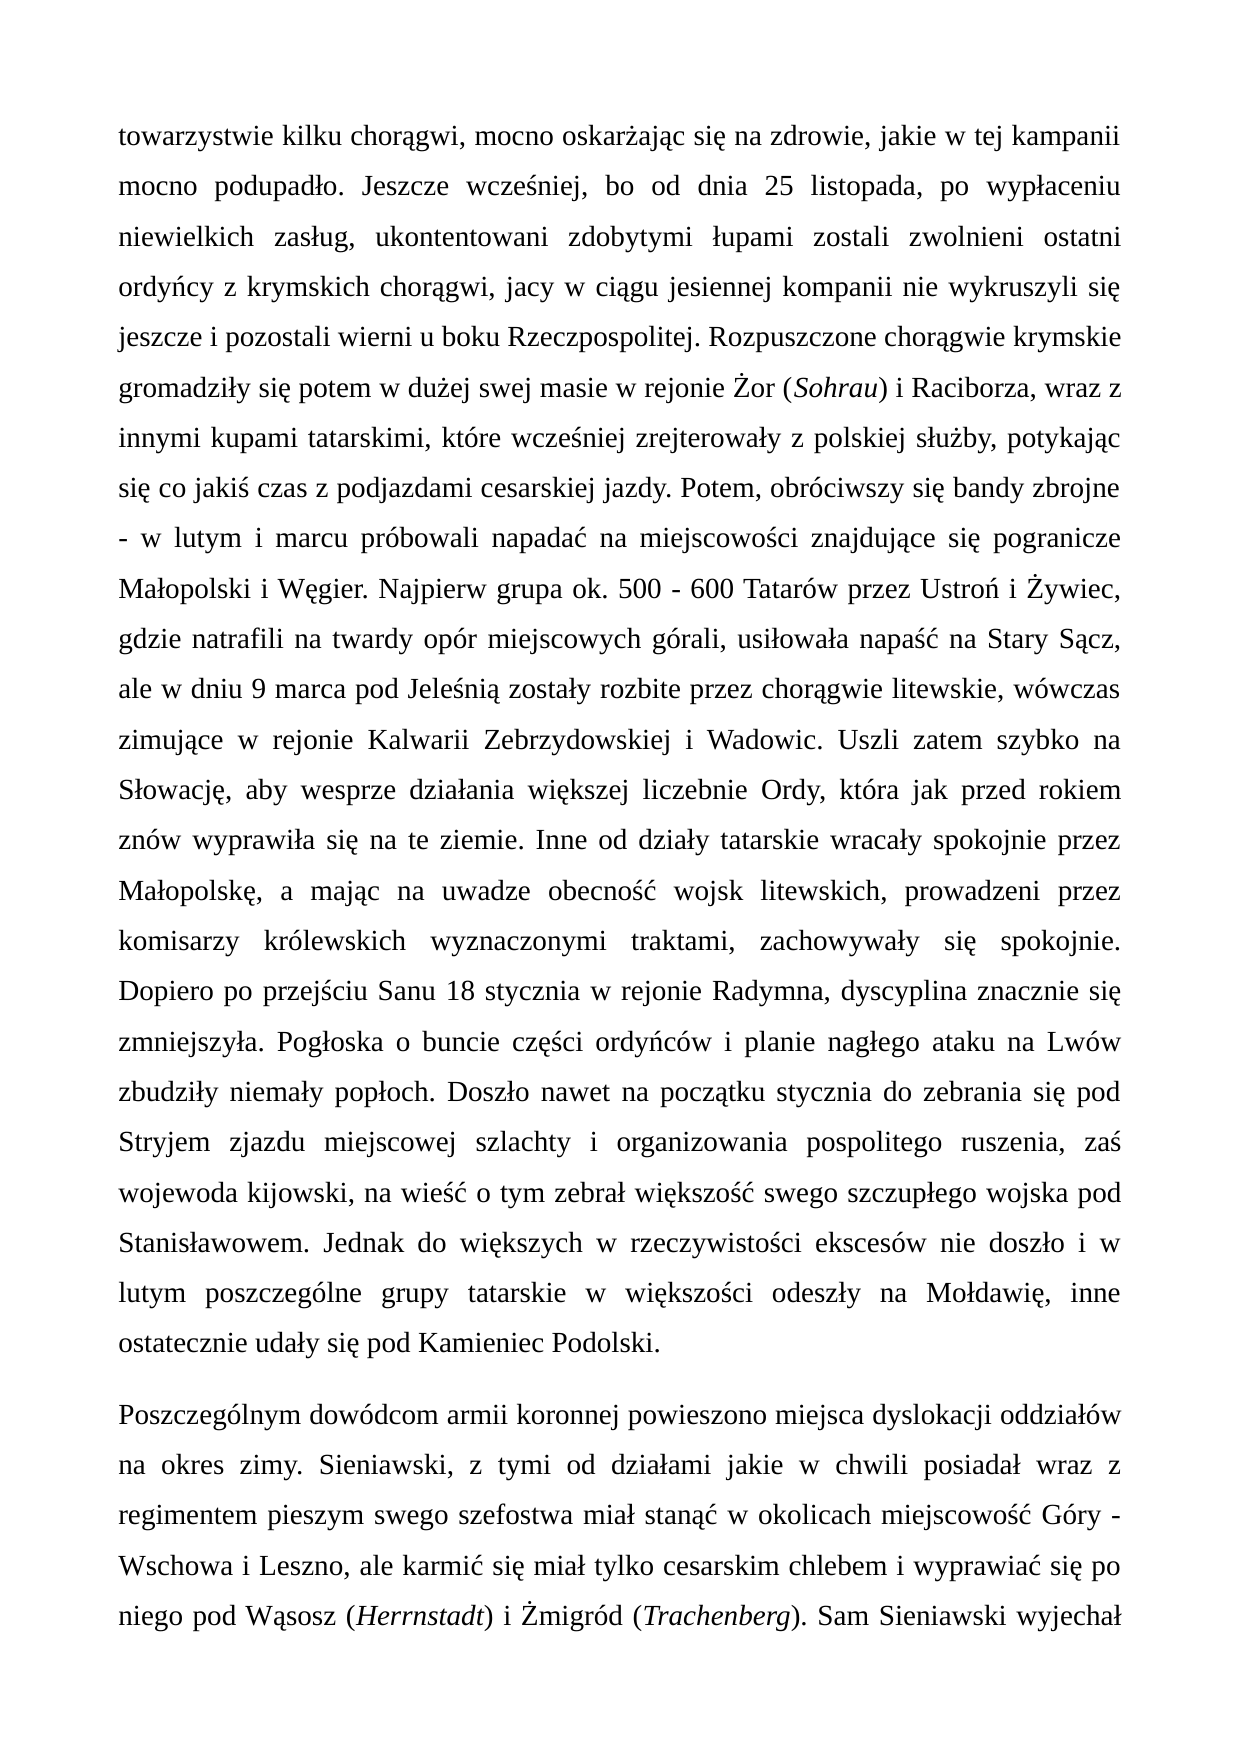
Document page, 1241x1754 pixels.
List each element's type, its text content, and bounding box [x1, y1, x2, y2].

text towarzystwie kilku chorągwi, mocno oskarżając się na zdrowie, jakie w tej kampanii mocno podupadło. Jeszcze wcześniej, bo od dnia 25 listopada, po wypłaceniu niewielkich zasług, ukontentowani zdobytymi łupami zostali zwolnieni ostatni ordyńcy z krymskich chorągwi, jacy w ciągu jesiennej kompanii nie wykruszyli się jeszcze i pozostali wierni u boku Rzeczpospolitej. Rozpuszczone chorągwie krymskie gromadziły się potem w dużej swej masie w rejonie Żor (Sohrau) i Raciborza, wraz z innymi kupami tatarskimi, które wcześniej zrejterowały z polskiej służby, potykając się co jakiś czas z podjazdami cesarskiej jazdy. Potem, obróciwszy się bandy zbrojne - w lutym i marcu próbowali napadać na miejscowości znajdujące się pogranicze Małopolski i Węgier. Najpierw grupa ok. 500 - 600 Tatarów przez Ustroń i Żywiec, gdzie natrafili na twardy opór miejscowych górali, usiłowała napaść na Stary Sącz, ale w dniu 9 marca pod Jeleśnią zostały rozbite przez chorągwie litewskie, wówczas zimujące w rejonie Kalwarii Zebrzydowskiej i Wadowic. Uszli zatem szybko na Słowację, aby wesprze działania większej liczebnie Ordy, która jak przed rokiem znów wyprawiła się na te ziemie. Inne od działy tatarskie wracały spokojnie przez Małopolskę, a mając na uwadze obecność wojsk litewskich, prowadzeni przez komisarzy królewskich wyznaczonymi traktami, zachowywały się spokojnie. Dopiero po przejściu Sanu 18 stycznia w rejonie Radymna, dyscyplina znacznie się zmniejszyła. Pogłoska o buncie części ordyńców i planie nagłego ataku na Lwów zbudziły niemały popłoch. Doszło nawet na początku stycznia do zebrania się pod Stryjem zjazdu miejscowej szlachty i organizowania pospolitego ruszenia, zaś wojewoda kijowski, na wieść o tym zebrał większość swego szczupłego wojska pod Stanisławowem. Jednak do większych w rzeczywistości ekscesów nie doszło i w lutym poszczególne grupy tatarskie w większości odeszły na Mołdawię, inne ostatecznie udały się pod Kamieniec Podolski. [118, 118, 1122, 1359]
text Poszczególnym dowódcom armii koronnej powieszono miejsca dyslokacji oddziałów na okres zimy. Sieniawski, z tymi od działami jakie w chwili posiadał wraz z regimentem pieszym swego szefostwa miał stanąć w okolicach miejscowość Góry - Wschowa i Leszno, ale karmić się miał tylko cesarskim chlebem i wyprawiać się po niego pod Wąsosz (Herrnstadt) i Żmigród (Trachenberg). Sam Sieniawski wyjechał [118, 1397, 1122, 1632]
